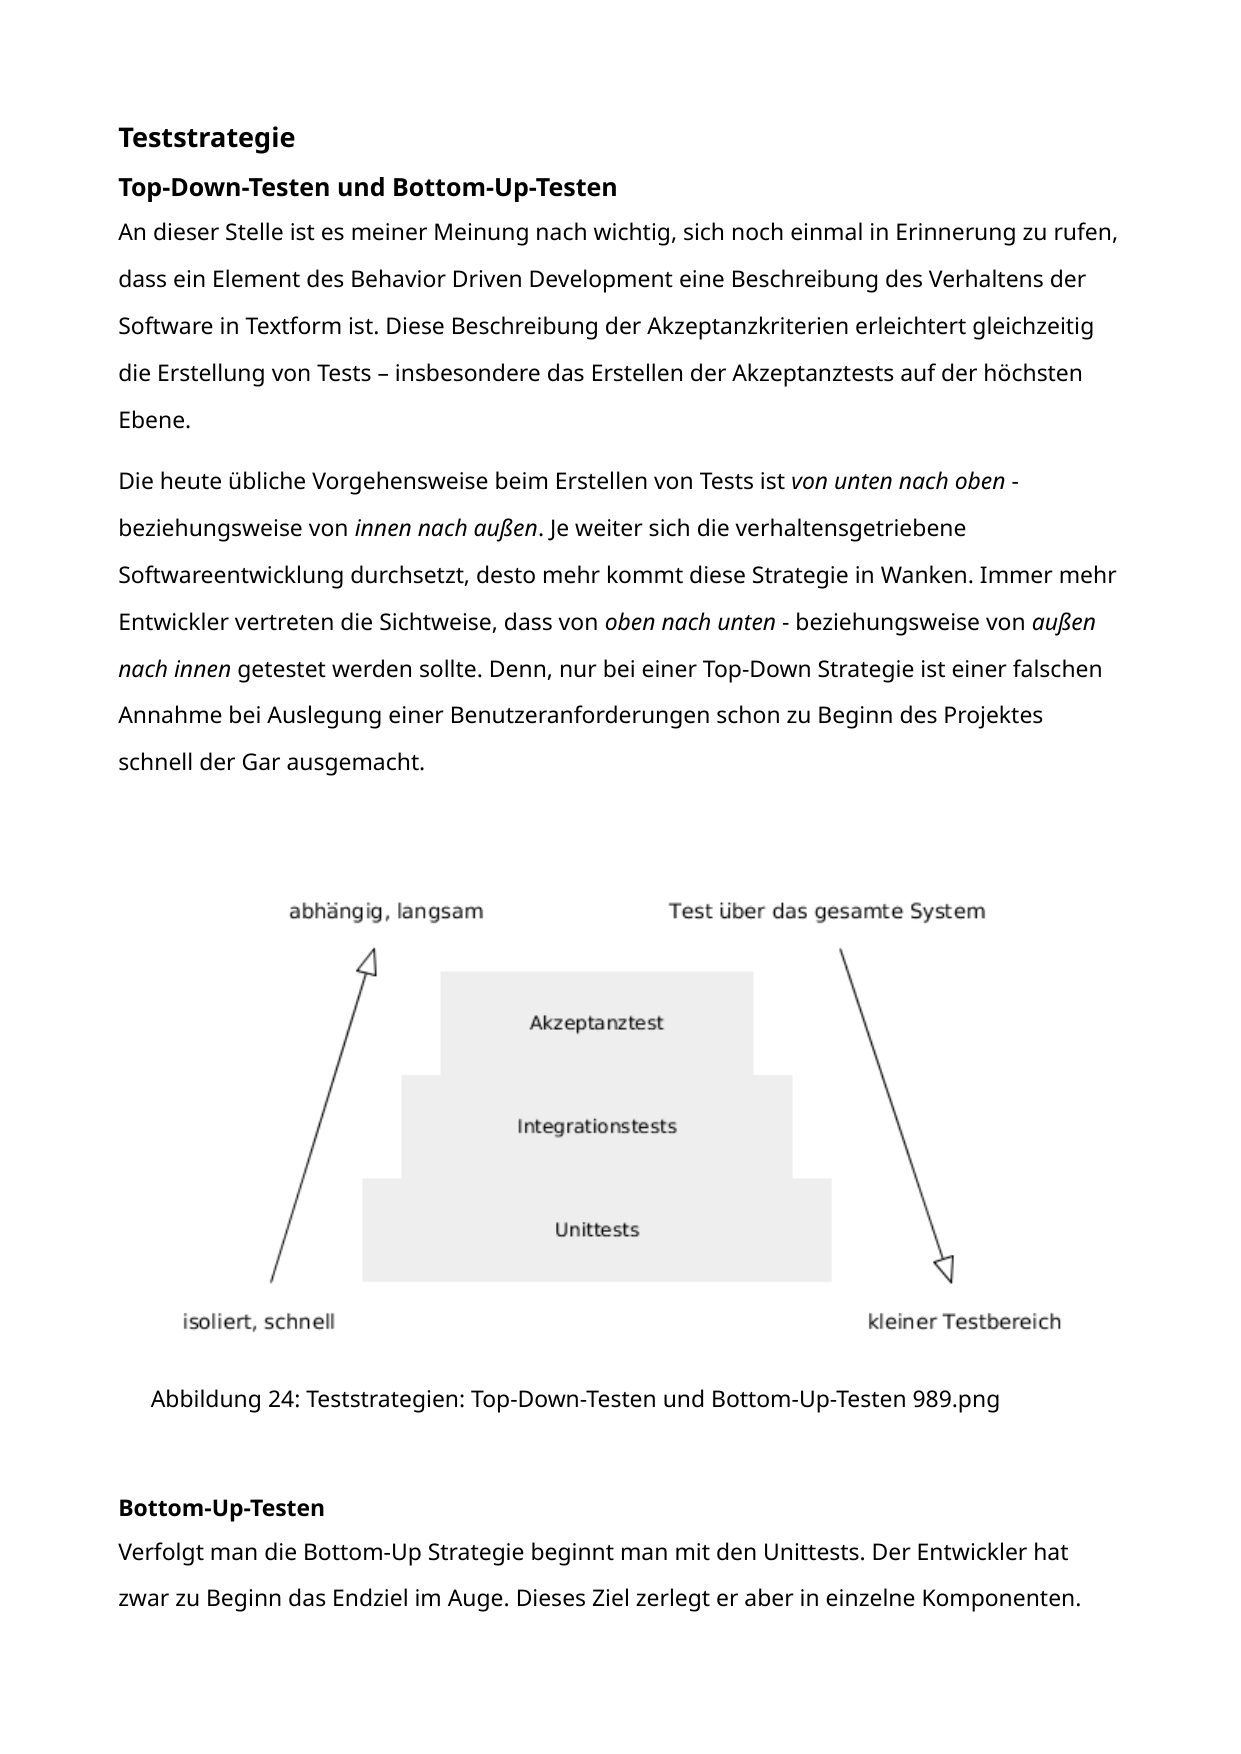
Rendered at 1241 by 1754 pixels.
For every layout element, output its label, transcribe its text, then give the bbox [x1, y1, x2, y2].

text An dieser Stelle ist es meiner Meinung nach wichtig, sich noch einmal in Erinnerung zu rufen, dass ein Element des Behavior Driven Development eine Beschreibung des Verhaltens der Software in Textform ist. Diese Beschreibung der Akzeptanzkriterien erleichtert gleichzeitig die Erstellung von Tests – insbesondere das Erstellen der Akzeptanztests auf der höchsten Ebene. [118, 216, 1122, 435]
subtitle Bottom-Up-Testen [118, 1492, 1122, 1523]
text Verfolgt man die Bottom-Up Strategie beginnt man mit den Unittests. Der Entwickler hat zwar zu Beginn das Endziel im Auge. Dieses Ziel zerlegt er aber in einzelne Komponenten. [118, 1536, 1122, 1614]
subtitle Teststrategie [118, 118, 1122, 155]
subtitle Top-Down-Testen und Bottom-Up-Testen [118, 169, 1122, 204]
picture [150, 849, 1090, 1384]
text Die heute übliche Vorgehensweise beim Erstellen von Tests ist von unten nach oben - beziehungsweise von innen nach außen. Je weiter sich die verhaltensgetriebene Softwareentwicklung durchsetzt, desto mehr kommt diese Strategie in Wanken. Immer mehr Entwickler vertreten die Sichtweise, dass von oben nach unten - beziehungsweise von außen nach innen getestet werden sollte. Denn, nur bei einer Top-Down Strategie ist einer falschen Annahme bei Auslegung einer Benutzeranforderungen schon zu Beginn des Projektes schnell der Gar ausgemacht. [118, 465, 1122, 778]
text Abbildung 24: Teststrategien: Top-Down-Testen und Bottom-Up-Testen 989.png [151, 1384, 1090, 1415]
